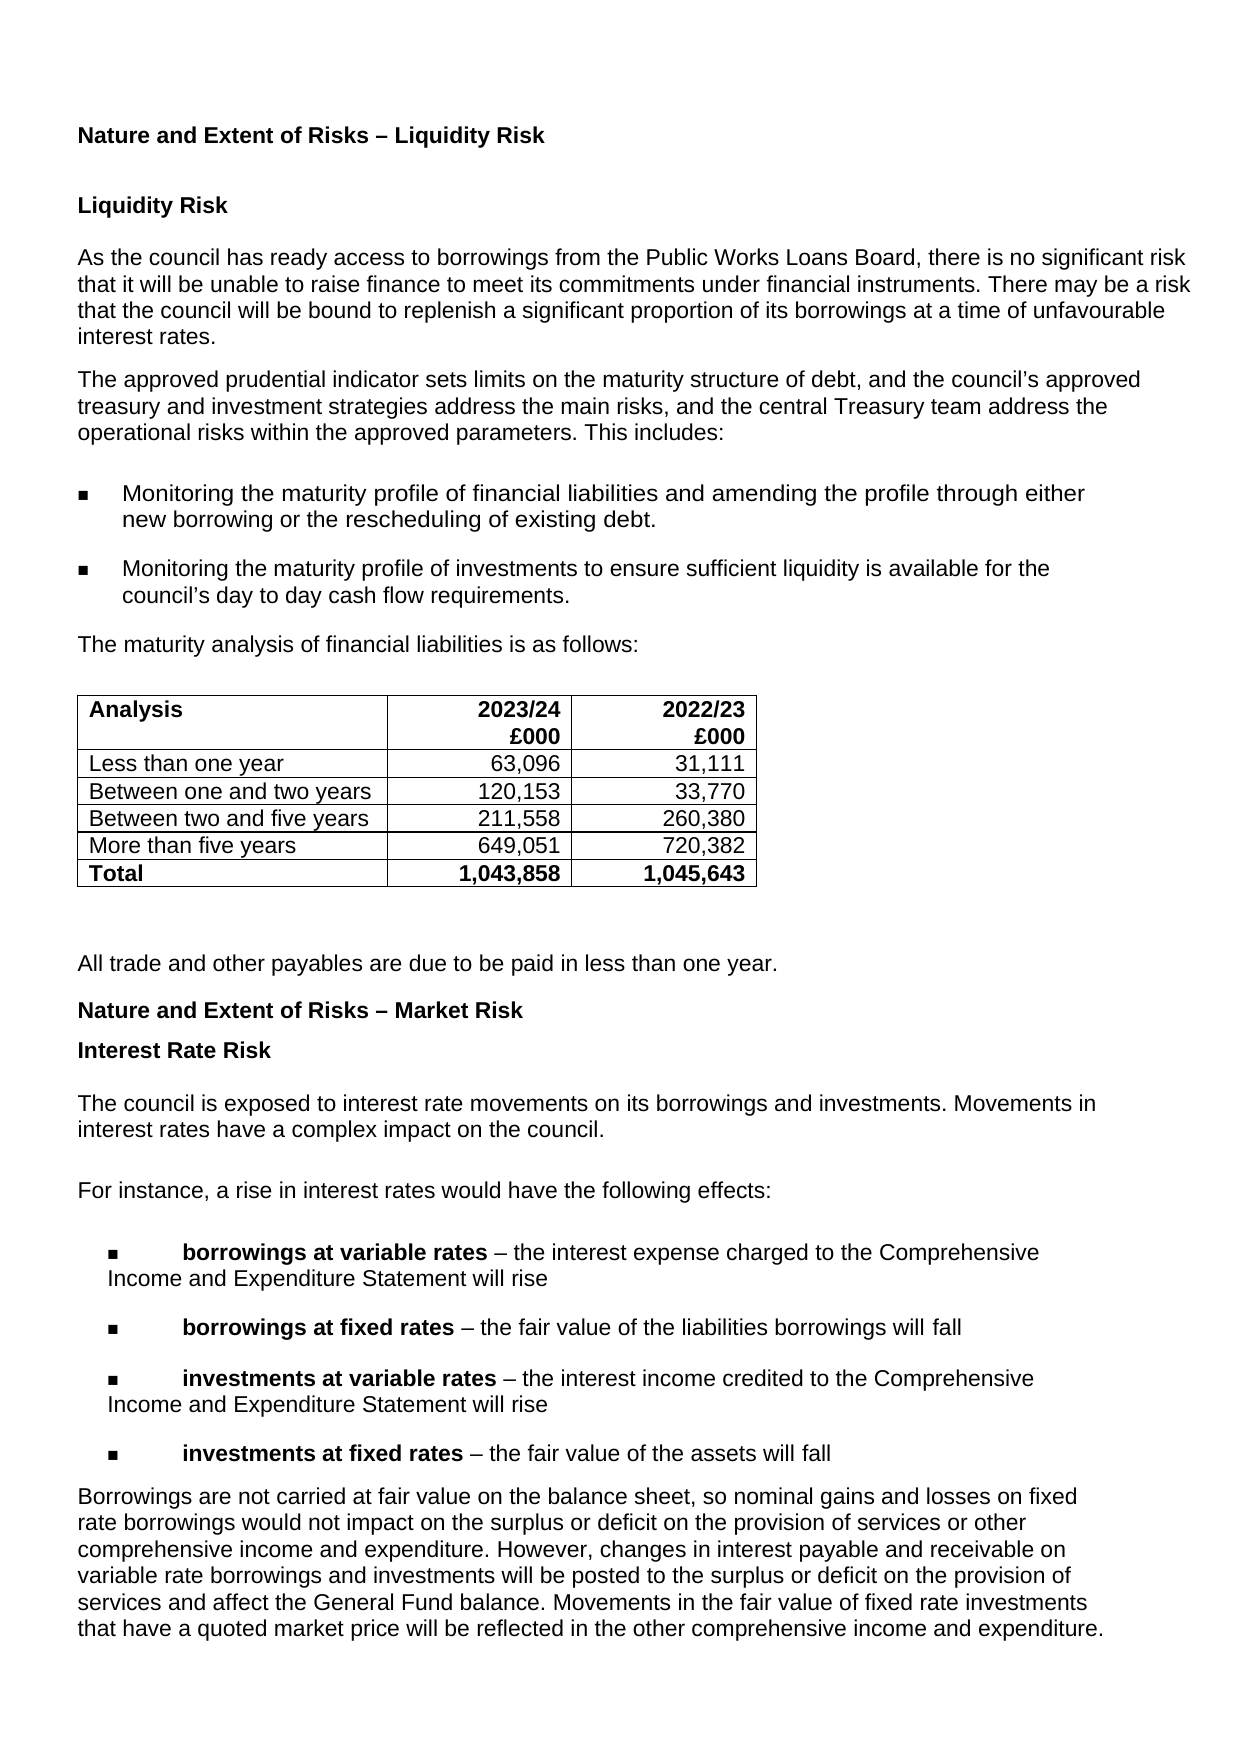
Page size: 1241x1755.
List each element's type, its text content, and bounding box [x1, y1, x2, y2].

table_cell Between two and five years [78, 805, 387, 831]
list borrowings at variable rates – the interest expense charged to the Comprehensive Income and Expenditure Statement will rise [107, 1239, 1111, 1292]
table_cell 649,051 [388, 833, 571, 859]
text For instance, a rise in interest rates would have the following effects: [77, 1177, 1111, 1203]
text Borrowings are not carried at fair value on the balance sheet, so nominal gains and losses on fixed rate borrowings would not impact on the surplus or deficit on the provision of services or other comprehensive income and expenditure. However, changes in interest payable and receivable on variable rate borrowings and investments will be posted to the surplus or deficit on the provision of services and affect the General Fund balance. Movements in the fair value of fixed rate investments that have a quoted market price will be reflected in the other comprehensive income and expenditure. [77, 1483, 1111, 1641]
text Interest Rate Risk [77, 1037, 1111, 1063]
table_header Analysis [78, 696, 387, 749]
table_cell 63,096 [388, 750, 571, 777]
list Monitoring the maturity profile of investments to ensure sufficient liquidity is available for the council’s day to day cash flow requirements. [77, 555, 1111, 608]
table_cell Between one and two years [78, 778, 387, 804]
table_header 2022/23 £000 [572, 696, 756, 749]
text The approved prudential indicator sets limits on the maturity structure of debt, and the council’s approved treasury and investment strategies address the main risks, and the central Treasury team address the operational risks within the approved parameters. This includes: [77, 366, 1197, 445]
table_cell Total [78, 860, 387, 886]
text All trade and other payables are due to be paid in less than one year. [77, 950, 1197, 977]
table_cell 33,770 [572, 778, 756, 804]
text The maturity analysis of financial liabilities is as follows: [77, 631, 1111, 679]
text Liquidity Risk As the council has ready access to borrowings from the Public Works Loans Board, there is no significant risk that it will be unable to raise finance to meet its commitments under financial instruments. There may be a risk that the council will be bound to replenish a significant proportion of its borrowings at a time of unfavourable interest rates. [77, 192, 1197, 350]
table_cell 1,043,858 [388, 860, 571, 886]
table_cell 211,558 [388, 805, 571, 831]
subtitle Nature and Extent of Risks – Liquidity Risk [77, 122, 1197, 148]
table_cell 1,045,643 [572, 860, 756, 886]
list investments at fixed rates – the fair value of the assets will fall [107, 1440, 1111, 1466]
table_cell 31,111 [572, 750, 756, 777]
table_cell More than five years [78, 833, 387, 859]
table_cell 120,153 [388, 778, 571, 804]
table_cell 260,380 [572, 805, 756, 831]
list borrowings at fixed rates – the fair value of the liabilities borrowings will fall [107, 1314, 1111, 1341]
list investments at variable rates – the interest income credited to the Comprehensive Income and Expenditure Statement will rise [107, 1364, 1111, 1417]
text The council is exposed to interest rate movements on its borrowings and investments. Movements in interest rates have a complex impact on the council. [77, 1089, 1111, 1142]
subtitle Nature and Extent of Risks – Market Risk [77, 997, 1197, 1024]
table_cell Less than one year [78, 750, 387, 777]
list Monitoring the maturity profile of financial liabilities and amending the profile through either new borrowing or the rescheduling of existing debt. [77, 480, 1111, 533]
table_header 2023/24 £000 [388, 696, 571, 749]
table_cell 720,382 [572, 833, 756, 859]
